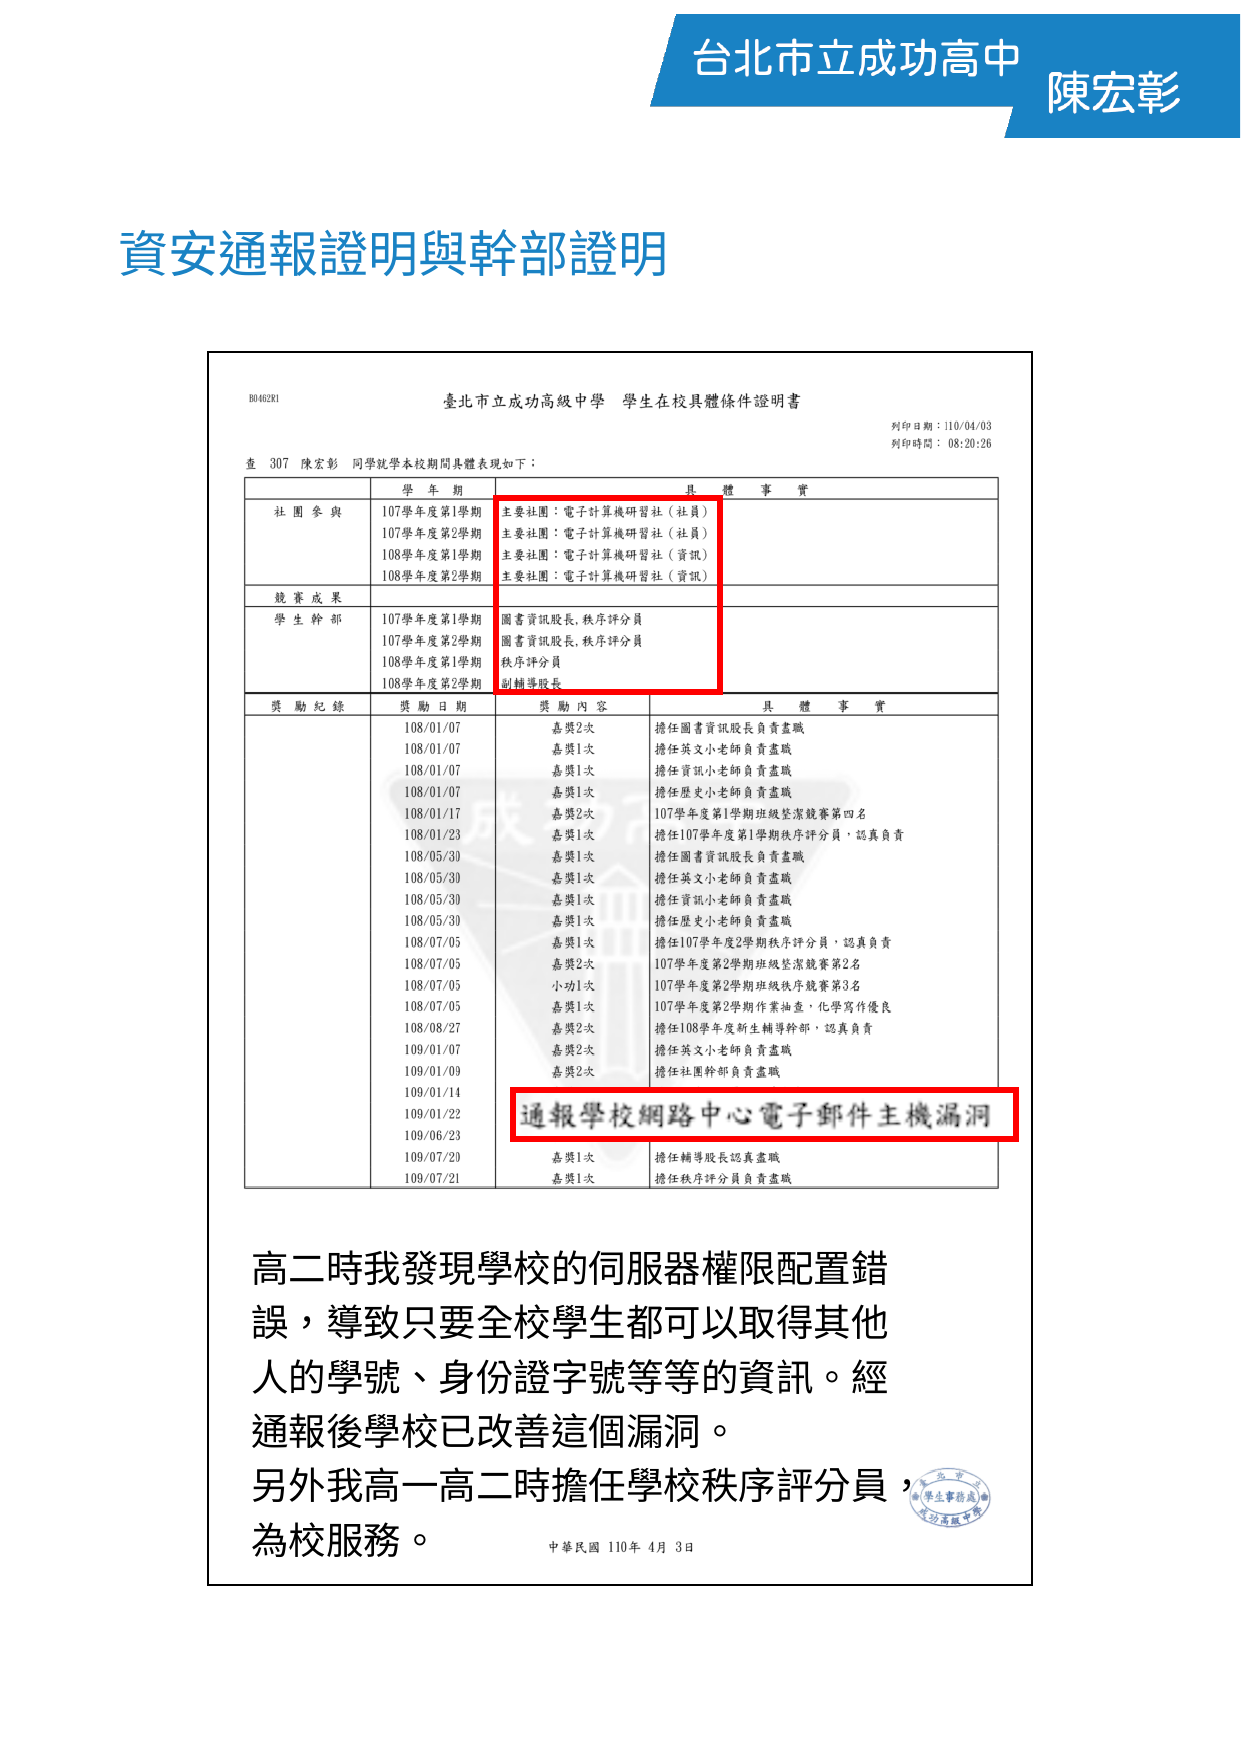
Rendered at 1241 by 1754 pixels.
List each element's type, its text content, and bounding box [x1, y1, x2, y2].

picture [0, 0, 1241, 152]
subtitle 資安通報證明與幹部證明 [118, 214, 1122, 287]
